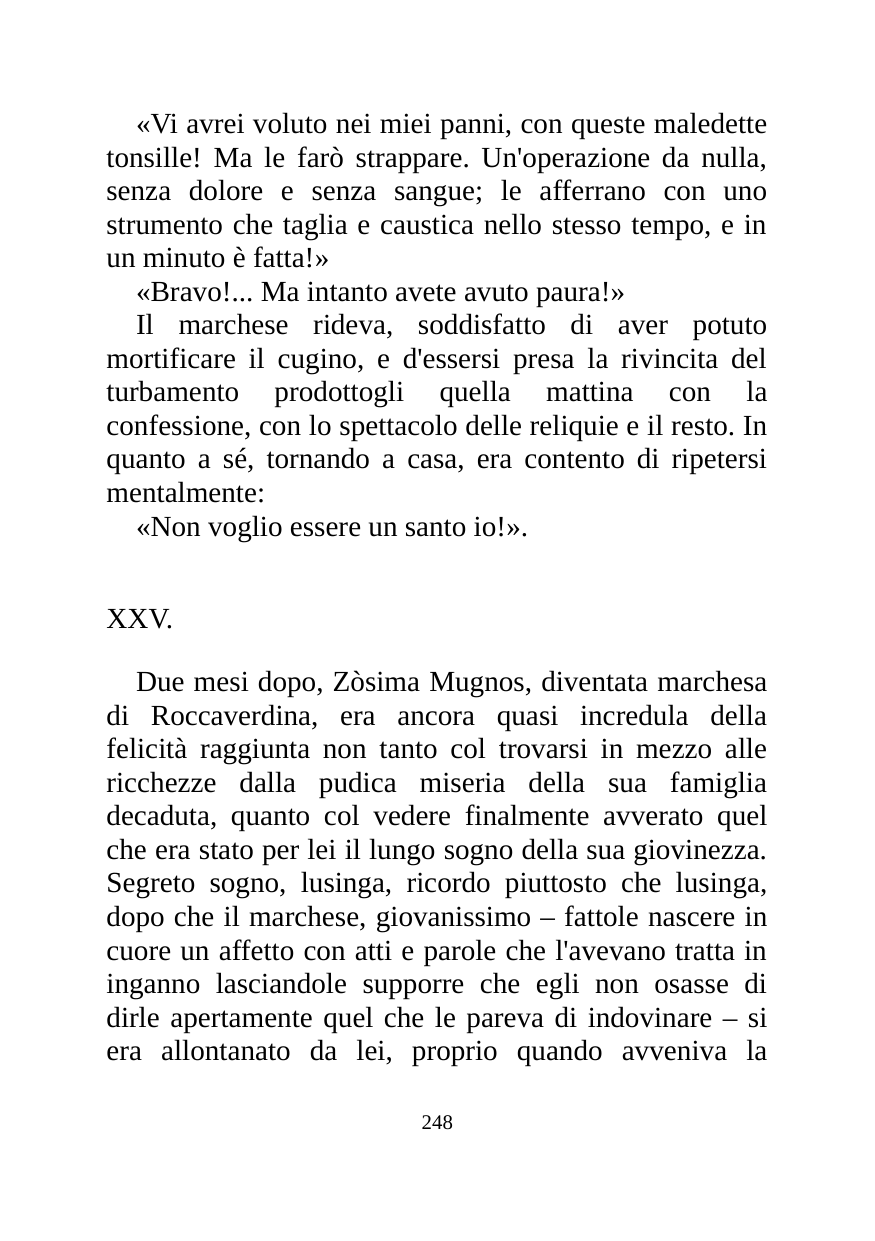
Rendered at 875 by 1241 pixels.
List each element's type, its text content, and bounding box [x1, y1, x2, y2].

text «Vi avrei voluto nei miei panni, con queste maledette tonsille! Ma le farò strappare. Un'operazione da nulla, senza dolore e senza sangue; le afferrano con uno strumento che taglia e caustica nello stesso tempo, e in un minuto è fatta!» [106, 106, 768, 274]
text Il marchese rideva, soddisfatto di aver potuto mortificare il cugino, e d'essersi presa la rivincita del turbamento prodottogli quella mattina con la confessione, con lo spettacolo delle reliquie e il resto. In quanto a sé, tornando a casa, era contento di ripetersi mentalmente: [106, 307, 768, 509]
text Due mesi dopo, Zòsima Mugnos, diventata marchesa di Roccaverdina, era ancora quasi incredula della felicità raggiunta non tanto col trovarsi in mezzo alle ricchezze dalla pudica miseria della sua famiglia decaduta, quanto col vedere finalmente avverato quel che era stato per lei il lungo sogno della sua giovinezza. Segreto sogno, lusinga, ricordo piuttosto che lusinga, dopo che il marchese, giovanissimo – fattole nascere in cuore un affetto con atti e parole che l'avevano tratta in inganno lasciandole supporre che egli non osasse di dirle apertamente quel che le pareva di indovinare – si era allontanato da lei, proprio quando avveniva la [106, 664, 768, 1067]
text «Non voglio essere un santo io!». [106, 509, 768, 542]
text «Bravo!... Ma intanto avete avuto paura!» [106, 274, 768, 307]
subtitle XXV. [106, 601, 768, 635]
